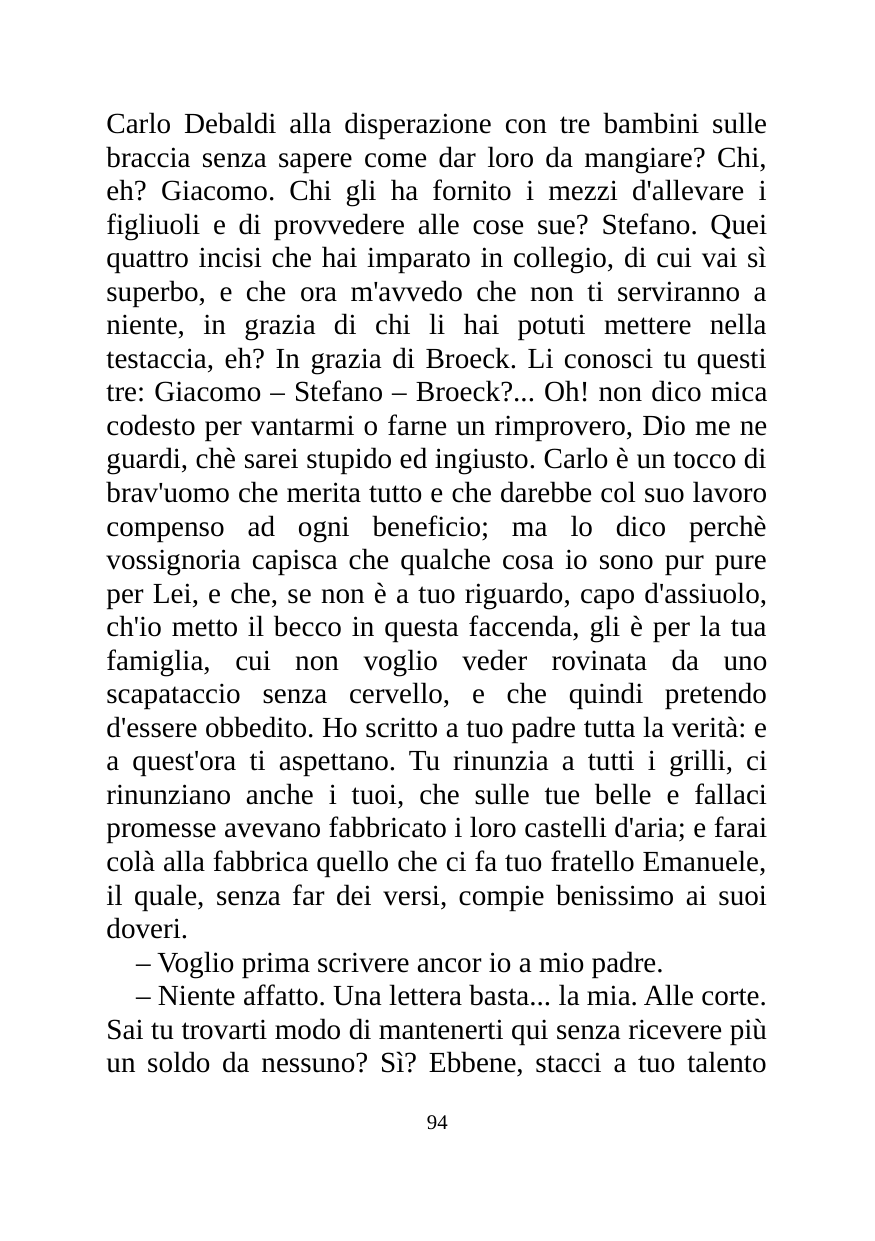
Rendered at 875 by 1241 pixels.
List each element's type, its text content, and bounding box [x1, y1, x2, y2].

text – Voglio prima scrivere ancor io a mio padre. [106, 945, 768, 978]
text – Niente affatto. Una lettera basta... la mia. Alle corte. Sai tu trovarti modo di mantenerti qui senza ricevere più un soldo da nessuno? Sì? Ebbene, stacci a tuo talento [106, 978, 768, 1079]
text Carlo Debaldi alla disperazione con tre bambini sulle braccia senza sapere come dar loro da mangiare? Chi, eh? Giacomo. Chi gli ha fornito i mezzi d'allevare i figliuoli e di provvedere alle cose sue? Stefano. Quei quattro incisi che hai imparato in collegio, di cui vai sì superbo, e che ora m'avvedo che non ti serviranno a niente, in grazia di chi li hai potuti mettere nella testaccia, eh? In grazia di Broeck. Li conosci tu questi tre: Giacomo – Stefano – Broeck?... Oh! non dico mica codesto per vantarmi o farne un rimprovero, Dio me ne guardi, chè sarei stupido ed ingiusto. Carlo è un tocco di brav'uomo che merita tutto e che darebbe col suo lavoro compenso ad ogni beneficio; ma lo dico perchè vossignoria capisca che qualche cosa io sono pur pure per Lei, e che, se non è a tuo riguardo, capo d'assiuolo, ch'io metto il becco in questa faccenda, gli è per la tua famiglia, cui non voglio veder rovinata da uno scapataccio senza cervello, e che quindi pretendo d'essere obbedito. Ho scritto a tuo padre tutta la verità: e a quest'ora ti aspettano. Tu rinunzia a tutti i grilli, ci rinunziano anche i tuoi, che sulle tue belle e fallaci promesse avevano fabbricato i loro castelli d'aria; e farai colà alla fabbrica quello che ci fa tuo fratello Emanuele, il quale, senza far dei versi, compie benissimo ai suoi doveri. [106, 106, 768, 945]
